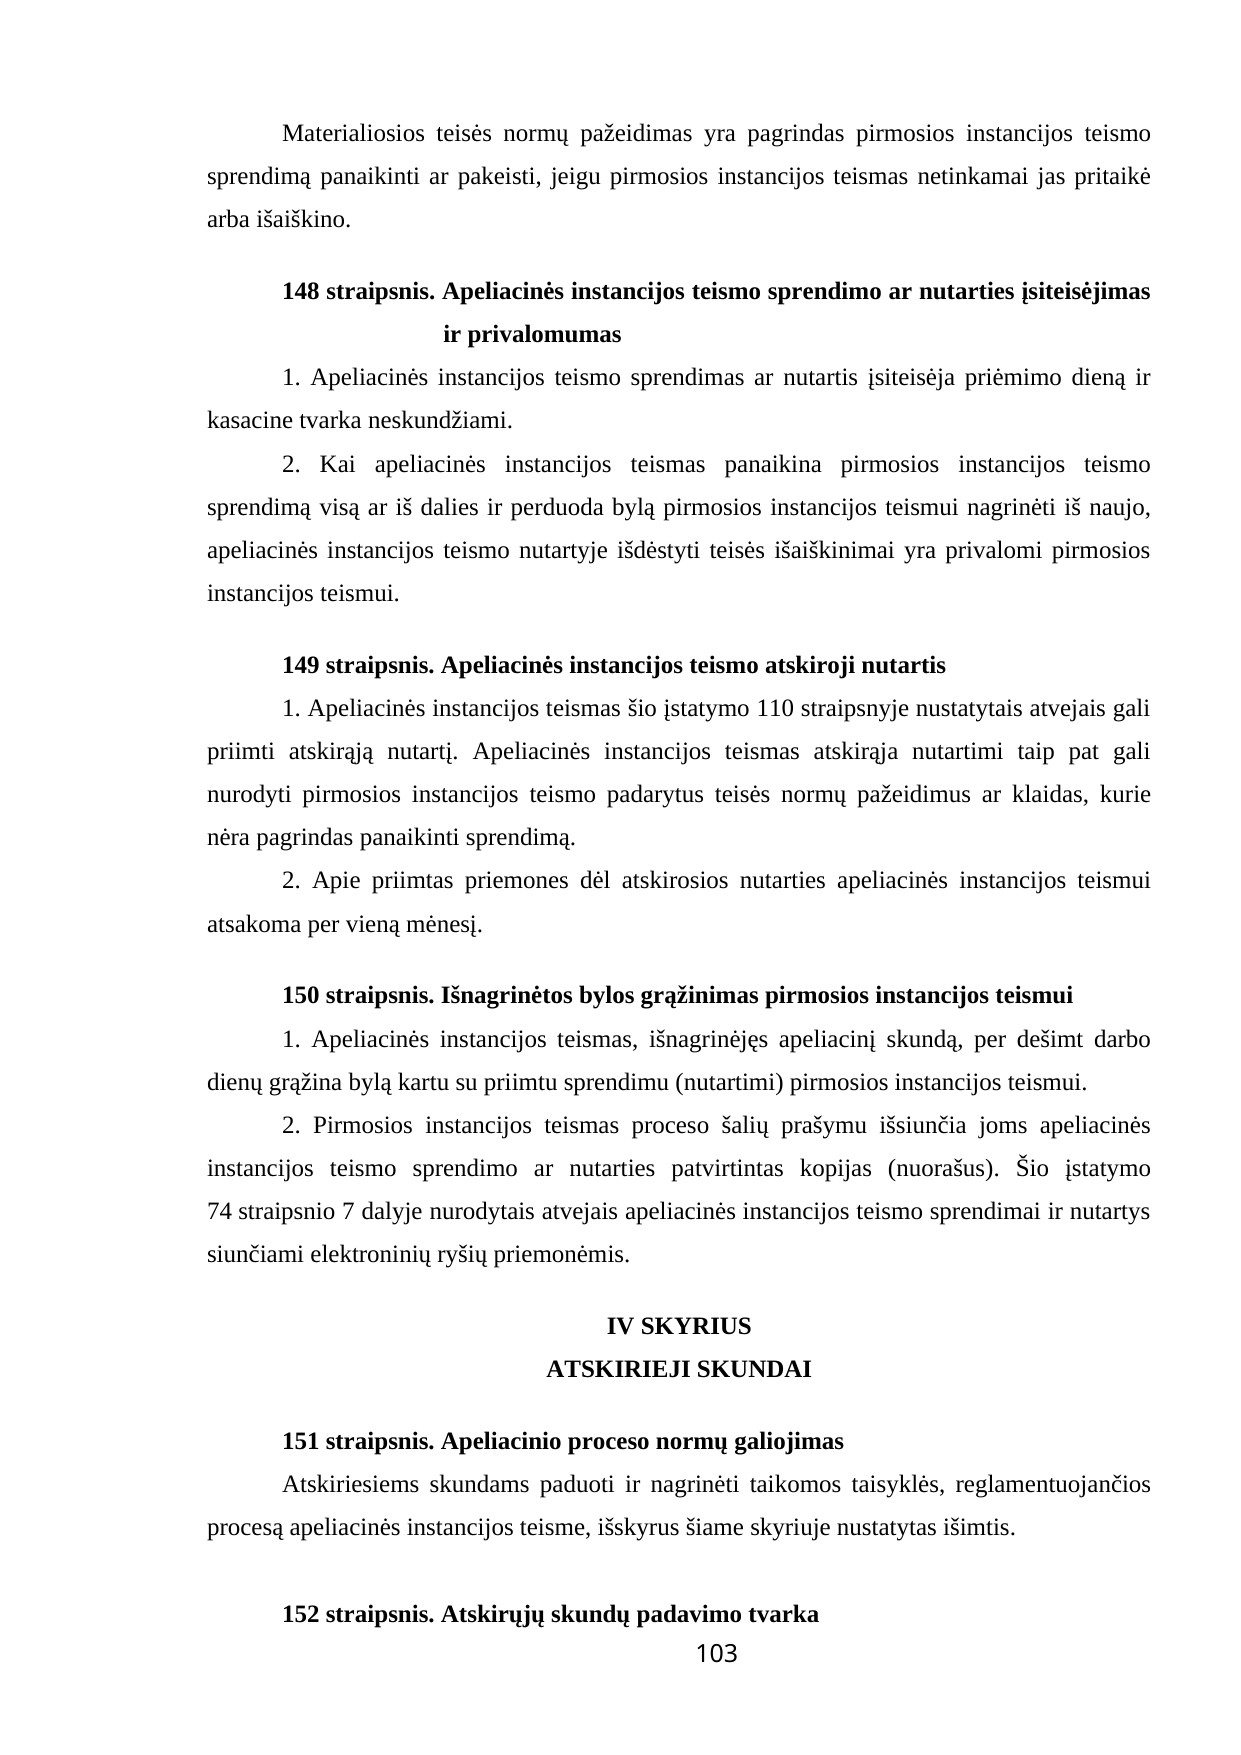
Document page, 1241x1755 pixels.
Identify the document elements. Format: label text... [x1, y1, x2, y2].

text 149 straipsnis. Apeliacinės instancijos teismo atskiroji nutartis [207, 650, 1152, 679]
text Materialiosios teisės normų pažeidimas yra pagrindas pirmosios instancijos teismo sprendimą panaikinti ar pakeisti, jeigu pirmosios instancijos teismas netinkamai jas pritaikė arba išaiškino. [207, 118, 1152, 233]
text 2. Kai apeliacinės instancijos teismas panaikina pirmosios instancijos teismo sprendimą visą ar iš dalies ir perduoda bylą pirmosios instancijos teismui nagrinėti iš naujo, apeliacinės instancijos teismo nutartyje išdėstyti teisės išaiškinimai yra privalomi pirmosios instancijos teismui. [207, 449, 1152, 607]
text 1. Apeliacinės instancijos teismas, išnagrinėjęs apeliacinį skundą, per dešimt darbo dienų grąžina bylą kartu su priimtu sprendimu (nutartimi) pirmosios instancijos teismui. [207, 1024, 1152, 1096]
text 150 straipsnis. Išnagrinėtos bylos grąžinimas pirmosios instancijos teismui [207, 981, 1152, 1009]
text ATSKIRIEJI SKUNDAI [207, 1354, 1152, 1383]
text 152 straipsnis. Atskirųjų skundų padavimo tvarka [207, 1599, 1152, 1627]
text 1. Apeliacinės instancijos teismas šio įstatymo 110 straipsnyje nustatytais atvejais gali priimti atskirąją nutartį. Apeliacinės instancijos teismas atskirąja nutartimi taip pat gali nurodyti pirmosios instancijos teismo padarytus teisės normų pažeidimus ar klaidas, kurie nėra pagrindas panaikinti sprendimą. [207, 693, 1152, 851]
text 148 straipsnis. Apeliacinės instancijos teismo sprendimo ar nutarties įsiteisėjimas ir privalomumas [282, 276, 1152, 348]
text 2. Pirmosios instancijos teismas proceso šalių prašymu išsiunčia joms apeliacinės instancijos teismo sprendimo ar nutarties patvirtintas kopijas (nuorašus). Šio įstatymo 74 straipsnio 7 dalyje nurodytais atvejais apeliacinės instancijos teismo sprendimai ir nutartys siunčiami elektroninių ryšių priemonėmis. [207, 1110, 1152, 1268]
text Atskiriesiems skundams paduoti ir nagrinėti taikomos taisyklės, reglamentuojančios procesą apeliacinės instancijos teisme, išskyrus šiame skyriuje nustatytas išimtis. [207, 1469, 1152, 1541]
text 151 straipsnis. Apeliacinio proceso normų galiojimas [207, 1426, 1152, 1455]
text 2. Apie priimtas priemones dėl atskirosios nutarties apeliacinės instancijos teismui atsakoma per vieną mėnesį. [207, 866, 1152, 937]
text IV SKYRIUS [207, 1311, 1152, 1340]
text 1. Apeliacinės instancijos teismo sprendimas ar nutartis įsiteisėja priėmimo dieną ir kasacine tvarka neskundžiami. [207, 362, 1152, 434]
